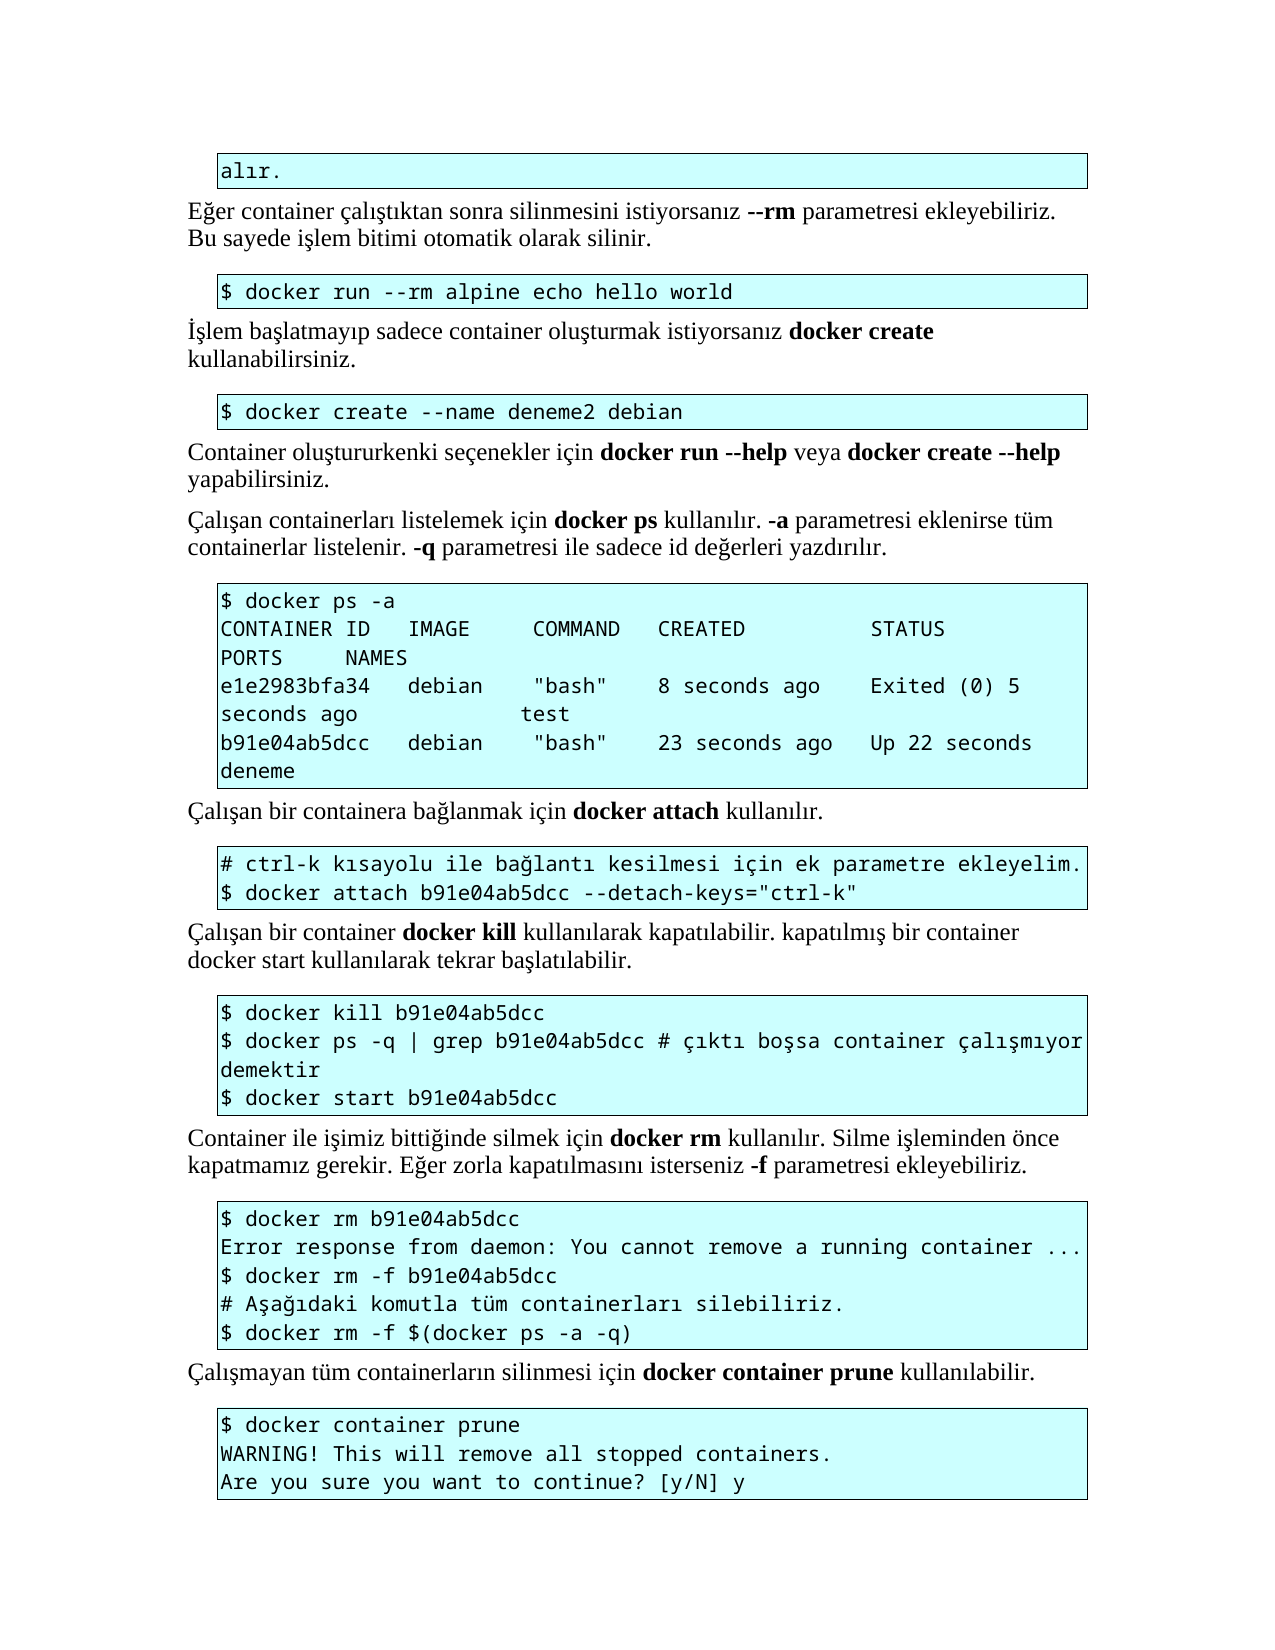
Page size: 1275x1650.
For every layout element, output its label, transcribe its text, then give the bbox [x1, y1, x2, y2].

text Çalışan bir containera bağlanmak için docker attach kullanılır. [187, 797, 1087, 824]
text Container ile işimiz bittiğinde silmek için docker rm kullanılır. Silme işleminden önce kapatmamız gerekir. Eğer zorla kapatılmasını isterseniz -f parametresi ekleyebiliriz. [187, 1124, 1087, 1179]
text İşlem başlatmayıp sadece container oluşturmak istiyorsanız docker create kullanabilirsiniz. [187, 317, 1087, 373]
text $ docker rm b91e04ab5dcc Error response from daemon: You cannot remove a running container ... $ docker rm -f b91e04ab5dcc # Aşağıdaki komutla tüm containerları silebiliriz. $ docker rm -f $(docker ps -a -q) [218, 1202, 1087, 1349]
text $ docker ps -a CONTAINER ID IMAGE COMMAND CREATED STATUS PORTS NAMES e1e2983bfa34 debian "bash" 8 seconds ago Exited (0) 5 seconds ago test b91e04ab5dcc debian "bash" 23 seconds ago Up 22 seconds deneme [218, 584, 1087, 788]
text $ docker container prune WARNING! This will remove all stopped containers. Are you sure you want to continue? [y/N] y [218, 1409, 1087, 1499]
text Container oluştururkenki seçenekler için docker run --help veya docker create --help yapabilirsiniz. [187, 438, 1087, 493]
text $ docker run --rm alpine echo hello world [218, 275, 1087, 308]
text $ docker kill b91e04ab5dcc $ docker ps -q | grep b91e04ab5dcc # çıktı boşsa container çalışmıyor demektir $ docker start b91e04ab5dcc [218, 996, 1087, 1115]
text $ docker create --name deneme2 debian [218, 395, 1087, 429]
text Çalışan containerları listelemek için docker ps kullanılır. -a parametresi eklenirse tüm containerlar listelenir. -q parametresi ile sadece id değerleri yazdırılır. [187, 506, 1087, 561]
text Eğer container çalıştıktan sonra silinmesini istiyorsanız --rm parametresi ekleyebiliriz. Bu sayede işlem bitimi otomatik olarak silinir. [187, 197, 1087, 252]
text # ctrl-k kısayolu ile bağlantı kesilmesi için ek parametre ekleyelim. $ docker attach b91e04ab5dcc --detach-keys="ctrl-k" [218, 847, 1087, 909]
text Çalışan bir container docker kill kullanılarak kapatılabilir. kapatılmış bir container docker start kullanılarak tekrar başlatılabilir. [187, 918, 1087, 973]
text alır. [218, 154, 1087, 188]
text Çalışmayan tüm containerların silinmesi için docker container prune kullanılabilir. [187, 1358, 1087, 1386]
